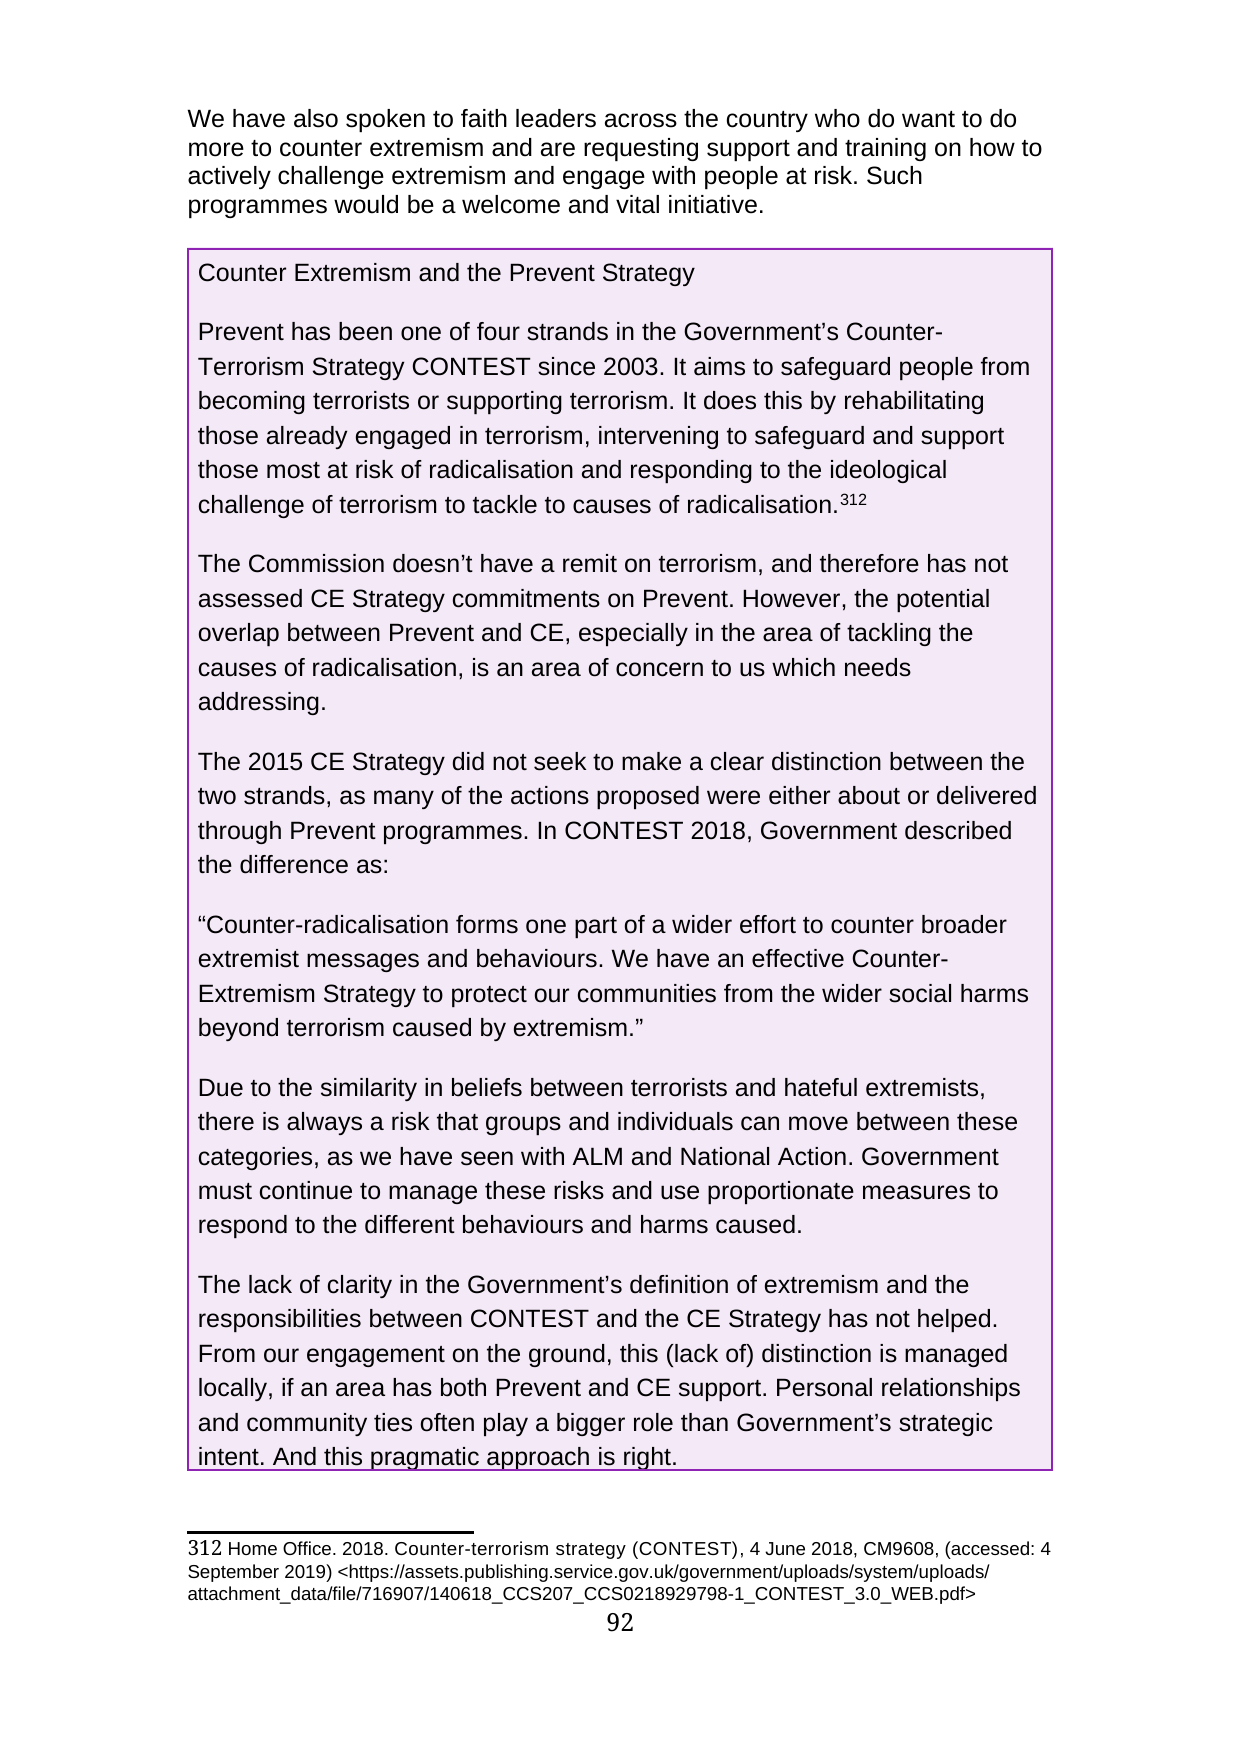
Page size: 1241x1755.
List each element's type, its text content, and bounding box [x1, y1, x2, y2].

text Home Office. 2018. Counter-terrorism strategy (CONTEST), 4 June 2018, CM9608, (accessed: 4 September 2019) <https://assets.publishing.service.gov.uk/government/uploads/system/uploads/attachment_data/file/716907/140618_CCS207_CCS0218929798-1_CONTEST_3.0_WEB.pdf> [187, 1533, 1053, 1604]
text The 2015 CE Strategy did not seek to make a clear distinction between the two strands, as many of the actions proposed were either about or delivered through Prevent programmes. In CONTEST 2018, Government described the difference as: [189, 736, 1051, 879]
text The Commission doesn’t have a remit on terrorism, and therefore has not assessed CE Strategy commitments on Prevent. However, the potential overlap between Prevent and CE, especially in the area of tackling the causes of radicalisation, is an area of concern to us which needs addressing. [189, 539, 1051, 716]
text Prevent has been one of four strands in the Government’s Counter-Terrorism Strategy CONTEST since 2003. It aims to safeguard people from becoming terrorists or supporting terrorism. It does this by rehabilitating those already engaged in terrorism, intervening to safeguard and support those most at risk of radicalisation and responding to the ideological challenge of terrorism to tackle to causes of radicalisation. [189, 307, 1051, 518]
text “Counter-radicalisation forms one part of a wider effort to counter broader extremist messages and behaviours. We have an effective Counter-Extremism Strategy to protect our communities from the wider social harms beyond terrorism caused by extremism.” [189, 899, 1051, 1042]
text Due to the similarity in beliefs between terrorists and hateful extremists, there is always a risk that groups and individuals can move between these categories, as we have seen with ALM and National Action. Government must continue to manage these risks and use proportionate measures to respond to the different behaviours and harms caused. [189, 1062, 1051, 1239]
text We have also spoken to faith leaders across the country who do want to do more to counter extremism and are requesting support and training on how to actively challenge extremism and engage with people at risk. Such programmes would be a welcome and vital initiative. [187, 104, 1053, 219]
text The lack of clarity in the Government’s definition of extremism and the responsibilities between CONTEST and the CE Strategy has not helped. From our engagement on the ground, this (lack of) distinction is managed locally, if an area has both Prevent and CE support. Personal relationships and community ties often play a bigger role than Government’s strategic intent. And this pragmatic approach is right. [189, 1259, 1051, 1469]
text Counter Extremism and the Prevent Strategy [189, 250, 1051, 287]
